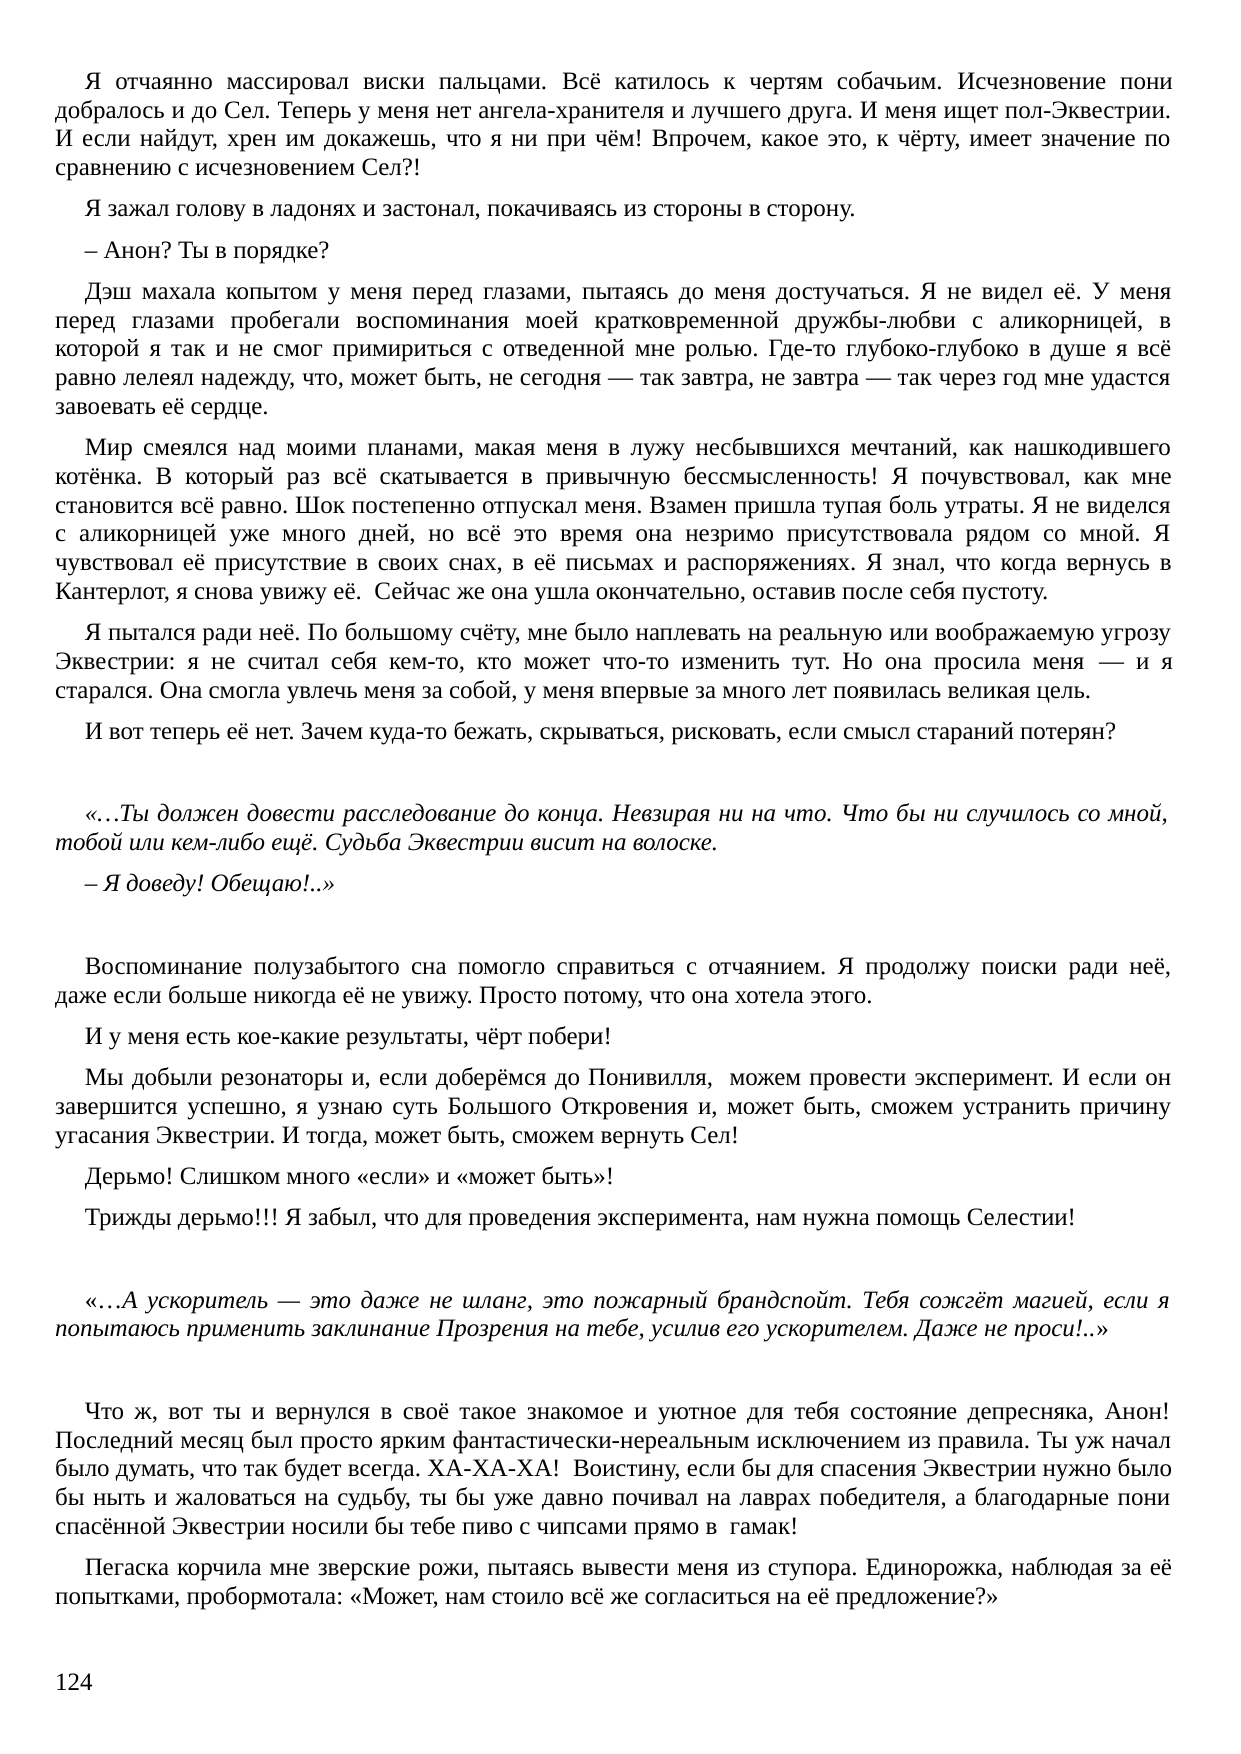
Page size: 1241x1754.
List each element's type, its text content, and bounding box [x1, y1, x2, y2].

text Воспоминание полузабытого сна помогло справиться с отчаянием. Я продолжу поиски ради неё, даже если больше никогда её не увижу. Просто потому, что она хотела этого. [55, 951, 1173, 1008]
text И у меня есть кое-какие результаты, чёрт побери! [55, 1021, 1173, 1050]
text – Я доведу! Обещаю!..» [55, 868, 1173, 897]
text – Анон? Ты в порядке? [55, 235, 1173, 263]
text Пегаска корчила мне зверские рожи, пытаясь вывести меня из ступора. Единорожка, наблюдая за её попытками, пробормотала: «Может, нам стоило всё же согласиться на её предложение?» [55, 1552, 1173, 1610]
text Я отчаянно массировал виски пальцами. Всё катилось к чертям собачьим. Исчезновение пони добралось и до Сел. Теперь у меня нет ангела-хранителя и лучшего друга. И меня ищет пол-Эквестрии. И если найдут, хрен им докажешь, что я ни при чём! Впрочем, какое это, к чёрту, имеет значение по сравнению с исчезновением Сел?! [55, 66, 1173, 181]
text «…А ускоритель — это даже не шланг, это пожарный брандспойт. Тебя сожгёт магией, если я попытаюсь применить заклинание Прозрения на тебе, усилив его ускорителем. Даже не проси!..» [55, 1285, 1173, 1342]
text Трижды дерьмо!!! Я забыл, что для проведения эксперимента, нам нужна помощь Селестии! [55, 1202, 1173, 1231]
text Дерьмо! Слишком много «если» и «может быть»! [55, 1161, 1173, 1190]
text Я зажал голову в ладонях и застонал, покачиваясь из стороны в сторону. [55, 193, 1173, 222]
text Я пытался ради неё. По большому счёту, мне было наплевать на реальную или воображаемую угрозу Эквестрии: я не считал себя кем-то, кто может что-то изменить тут. Но она просила меня — и я старался. Она смогла увлечь меня за собой, у меня впервые за много лет появилась великая цель. [55, 617, 1173, 703]
text Что ж, вот ты и вернулся в своё такое знакомое и уютное для тебя состояние депресняка, Анон! Последний месяц был просто ярким фантастически-нереальным исключением из правила. Ты уж начал было думать, что так будет всегда. ХА-ХА-ХА! Воистину, если бы для спасения Эквестрии нужно было бы ныть и жаловаться на судьбу, ты бы уже давно почивал на лаврах победителя, а благодарные пони спасённой Эквестрии носили бы тебе пиво с чипсами прямо в гамак! [55, 1396, 1173, 1540]
text Мы добыли резонаторы и, если доберёмся до Понивилля, можем провести эксперимент. И если он завершится успешно, я узнаю суть Большого Откровения и, может быть, сможем устранить причину угасания Эквестрии. И тогда, может быть, сможем вернуть Сел! [55, 1062, 1173, 1148]
text И вот теперь её нет. Зачем куда-то бежать, скрываться, рисковать, если смысл стараний потерян? [55, 716, 1173, 745]
text Дэш махала копытом у меня перед глазами, пытаясь до меня достучаться. Я не видел её. У меня перед глазами пробегали воспоминания моей кратковременной дружбы-любви с аликорницей, в которой я так и не смог примириться с отведенной мне ролью. Где-то глубоко-глубоко в душе я всё равно лелеял надежду, что, может быть, не сегодня — так завтра, не завтра — так через год мне удастся завоевать её сердце. [55, 276, 1173, 420]
text «…Ты должен довести расследование до конца. Невзирая ни на что. Что бы ни случилось со мной, тобой или кем-либо ещё. Судьба Эквестрии висит на волоске. [55, 798, 1173, 856]
text Мир смеялся над моими планами, макая меня в лужу несбывшихся мечтаний, как нашкодившего котёнка. В который раз всё скатывается в привычную бессмысленность! Я почувствовал, как мне становится всё равно. Шок постепенно отпускал меня. Взамен пришла тупая боль утраты. Я не виделся с аликорницей уже много дней, но всё это время она незримо присутствовала рядом со мной. Я чувствовал её присутствие в своих снах, в её письмах и распоряжениях. Я знал, что когда вернусь в Кантерлот, я снова увижу её. Сейчас же она ушла окончательно, оставив после себя пустоту. [55, 432, 1173, 605]
